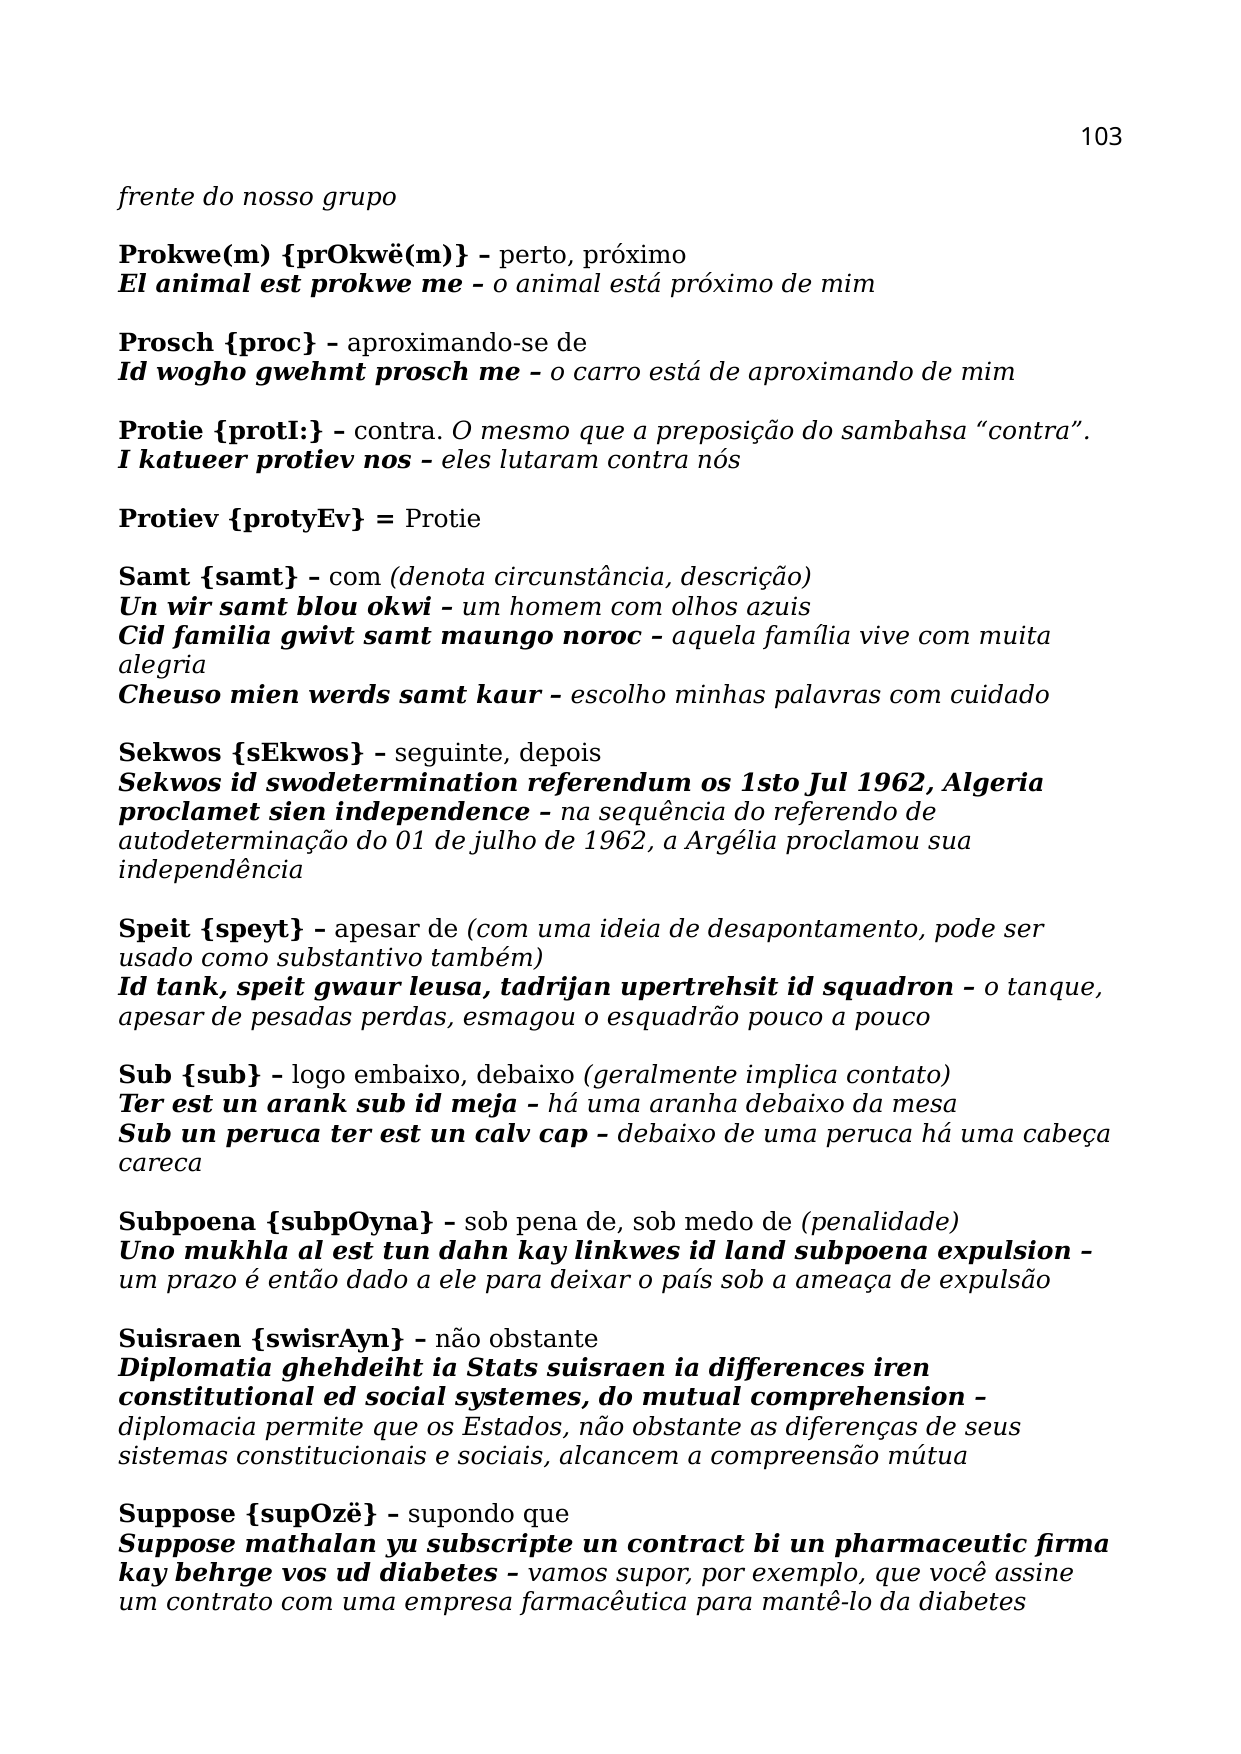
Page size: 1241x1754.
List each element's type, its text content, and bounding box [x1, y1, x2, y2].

text Speit {speyt} – apesar de (com uma ideia de desapontamento, pode ser usado como substantivo também) [118, 914, 1123, 972]
text Prosch {proc} – aproximando-se de [118, 328, 1123, 357]
text Sekwos id swodetermination referendum os 1sto Jul 1962, Algeria proclamet sien independence – na sequência do referendo de autodeterminação do 01 de julho de 1962, a Argélia proclamou sua independência [118, 767, 1123, 884]
text Id tank, speit gwaur leusa, tadrijan upertrehsit id squadron – o tanque, apesar de pesadas perdas, esmagou o esquadrão pouco a pouco [118, 972, 1123, 1031]
text Sub un peruca ter est un calv cap – debaixo de uma peruca há uma cabeça careca [118, 1119, 1123, 1177]
text Samt {samt} – com (denota circunstância, descrição) [118, 562, 1123, 592]
text Suppose mathalan yu subscripte un contract bi un pharmaceutic firma kay behrge vos ud diabetes – vamos supor, por exemplo, que você assine um contrato com uma empresa farmacêutica para mantê-lo da diabetes [118, 1528, 1123, 1616]
text Diplomatia ghehdeiht ia Stats suisraen ia differences iren constitutional ed social systemes, do mutual comprehension – diplomacia permite que os Estados, não obstante as diferenças de seus sistemas constitucionais e sociais, alcancem a compreensão mútua [118, 1353, 1123, 1470]
text Uno mukhla al est tun dahn kay linkwes id land subpoena expulsion – um prazo é então dado a ele para deixar o país sob a ameaça de expulsão [118, 1236, 1123, 1294]
text Cheuso mien werds samt kaur – escolho minhas palavras com cuidado [118, 679, 1123, 709]
text Id wogho gwehmt prosch me – o carro está de aproximando de mim [118, 357, 1123, 387]
text Protie {protI:} – contra. O mesmo que a preposição do sambahsa “contra”. [118, 416, 1123, 445]
text El animal est prokwe me – o animal está próximo de mim [118, 269, 1123, 299]
text I katueer protiev nos – eles lutaram contra nós [118, 445, 1123, 474]
text frente do nosso grupo [118, 182, 1123, 211]
text Cid familia gwivt samt maungo noroc – aquela família vive com muita alegria [118, 621, 1123, 679]
text Prokwe(m) {prOkwë(m)} – perto, próximo [118, 240, 1123, 269]
text Protiev {protyEv} = Protie [118, 504, 1123, 533]
text Suppose {supOzë} – supondo que [118, 1499, 1123, 1528]
text Suisraen {swisrAyn} – não obstante [118, 1323, 1123, 1353]
text Ter est un arank sub id meja – há uma aranha debaixo da mesa [118, 1089, 1123, 1119]
text Sub {sub} – logo embaixo, debaixo (geralmente implica contato) [118, 1060, 1123, 1089]
text Un wir samt blou okwi – um homem com olhos azuis [118, 592, 1123, 621]
text Sekwos {sEkwos} – seguinte, depois [118, 738, 1123, 767]
text Subpoena {subpOyna} – sob pena de, sob medo de (penalidade) [118, 1206, 1123, 1236]
